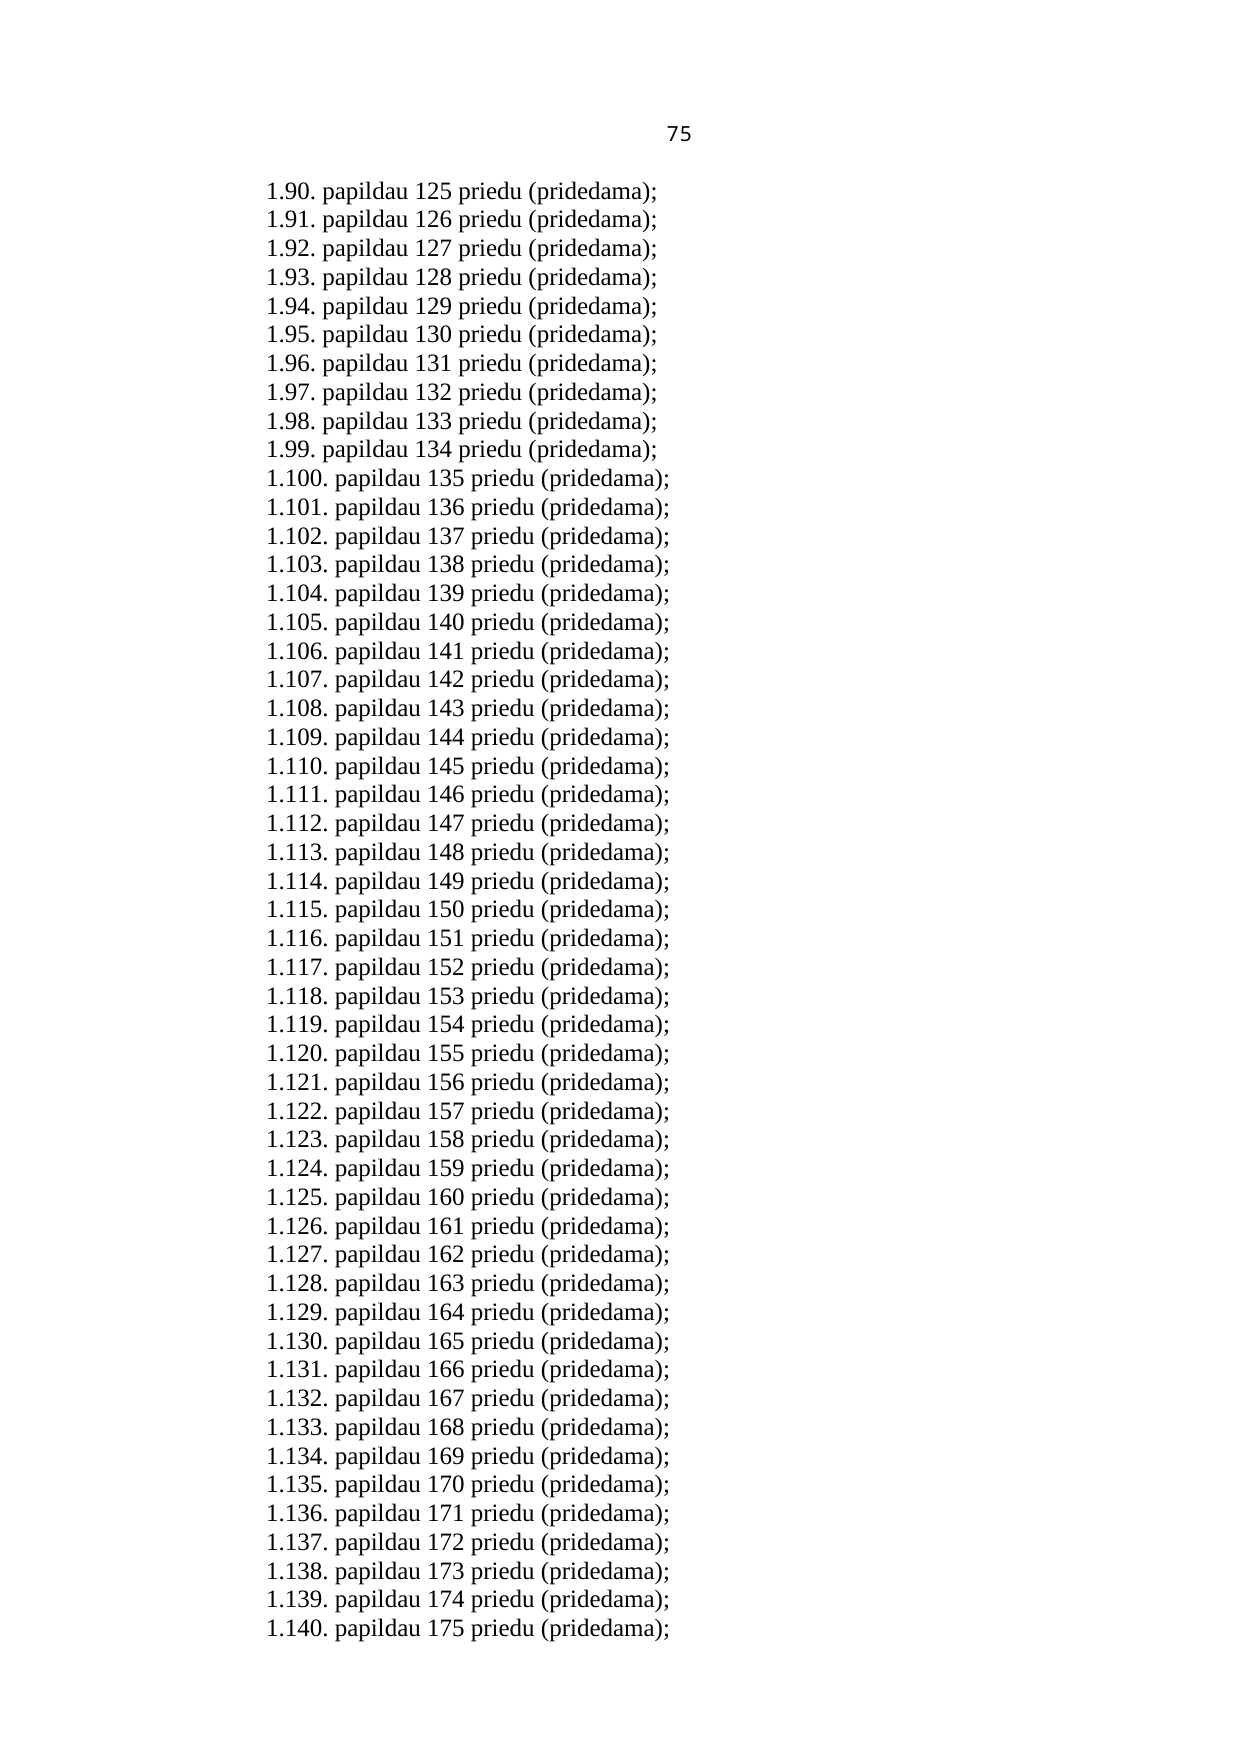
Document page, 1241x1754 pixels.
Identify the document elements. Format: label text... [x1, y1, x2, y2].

text 1.103. papildau 138 priedu (pridedama); [177, 549, 1181, 578]
text 1.108. papildau 143 priedu (pridedama); [177, 693, 1181, 722]
text 1.91. papildau 126 priedu (pridedama); [177, 204, 1181, 233]
text 1.136. papildau 171 priedu (pridedama); [177, 1498, 1181, 1527]
text 1.128. papildau 163 priedu (pridedama); [177, 1268, 1181, 1297]
text 1.130. papildau 165 priedu (pridedama); [177, 1326, 1181, 1354]
text 1.139. papildau 174 priedu (pridedama); [177, 1584, 1181, 1613]
text 1.127. papildau 162 priedu (pridedama); [177, 1239, 1181, 1268]
text 1.137. papildau 172 priedu (pridedama); [177, 1527, 1181, 1556]
text 1.114. papildau 149 priedu (pridedama); [177, 866, 1181, 894]
text 1.131. papildau 166 priedu (pridedama); [177, 1354, 1181, 1383]
text 1.98. papildau 133 priedu (pridedama); [177, 406, 1181, 434]
text 1.115. papildau 150 priedu (pridedama); [177, 894, 1181, 923]
text 1.97. papildau 132 priedu (pridedama); [177, 377, 1181, 406]
text 1.94. papildau 129 priedu (pridedama); [177, 291, 1181, 319]
text 1.112. papildau 147 priedu (pridedama); [177, 808, 1181, 837]
text 1.126. papildau 161 priedu (pridedama); [177, 1211, 1181, 1239]
text 1.104. papildau 139 priedu (pridedama); [177, 578, 1181, 607]
text 1.140. papildau 175 priedu (pridedama); [177, 1613, 1181, 1642]
text 1.116. papildau 151 priedu (pridedama); [177, 923, 1181, 952]
text 1.125. papildau 160 priedu (pridedama); [177, 1182, 1181, 1211]
text 1.133. papildau 168 priedu (pridedama); [177, 1412, 1181, 1441]
text 1.113. papildau 148 priedu (pridedama); [177, 837, 1181, 866]
text 1.106. papildau 141 priedu (pridedama); [177, 636, 1181, 664]
text 1.102. papildau 137 priedu (pridedama); [177, 521, 1181, 549]
text 1.100. papildau 135 priedu (pridedama); [177, 463, 1181, 492]
text 1.109. papildau 144 priedu (pridedama); [177, 722, 1181, 751]
text 1.101. papildau 136 priedu (pridedama); [177, 492, 1181, 521]
text 1.124. papildau 159 priedu (pridedama); [177, 1153, 1181, 1182]
text 1.138. papildau 173 priedu (pridedama); [177, 1556, 1181, 1584]
text 1.96. papildau 131 priedu (pridedama); [177, 348, 1181, 377]
text 1.122. papildau 157 priedu (pridedama); [177, 1096, 1181, 1124]
text 1.99. papildau 134 priedu (pridedama); [177, 434, 1181, 463]
text 1.105. papildau 140 priedu (pridedama); [177, 607, 1181, 636]
text 1.132. papildau 167 priedu (pridedama); [177, 1383, 1181, 1412]
text 1.111. papildau 146 priedu (pridedama); [177, 779, 1181, 808]
text 1.110. papildau 145 priedu (pridedama); [177, 751, 1181, 779]
text 1.107. papildau 142 priedu (pridedama); [177, 664, 1181, 693]
text 1.119. papildau 154 priedu (pridedama); [177, 1009, 1181, 1038]
text 1.118. papildau 153 priedu (pridedama); [177, 981, 1181, 1009]
text 1.123. papildau 158 priedu (pridedama); [177, 1124, 1181, 1153]
text 1.135. papildau 170 priedu (pridedama); [177, 1469, 1181, 1498]
text 1.120. papildau 155 priedu (pridedama); [177, 1038, 1181, 1067]
text 1.92. papildau 127 priedu (pridedama); [177, 233, 1181, 262]
text 1.117. papildau 152 priedu (pridedama); [177, 952, 1181, 981]
text 1.129. papildau 164 priedu (pridedama); [177, 1297, 1181, 1326]
text 1.134. papildau 169 priedu (pridedama); [177, 1441, 1181, 1469]
text 1.90. papildau 125 priedu (pridedama); [177, 176, 1181, 204]
text 1.93. papildau 128 priedu (pridedama); [177, 262, 1181, 291]
text 1.95. papildau 130 priedu (pridedama); [177, 319, 1181, 348]
text 1.121. papildau 156 priedu (pridedama); [177, 1067, 1181, 1096]
